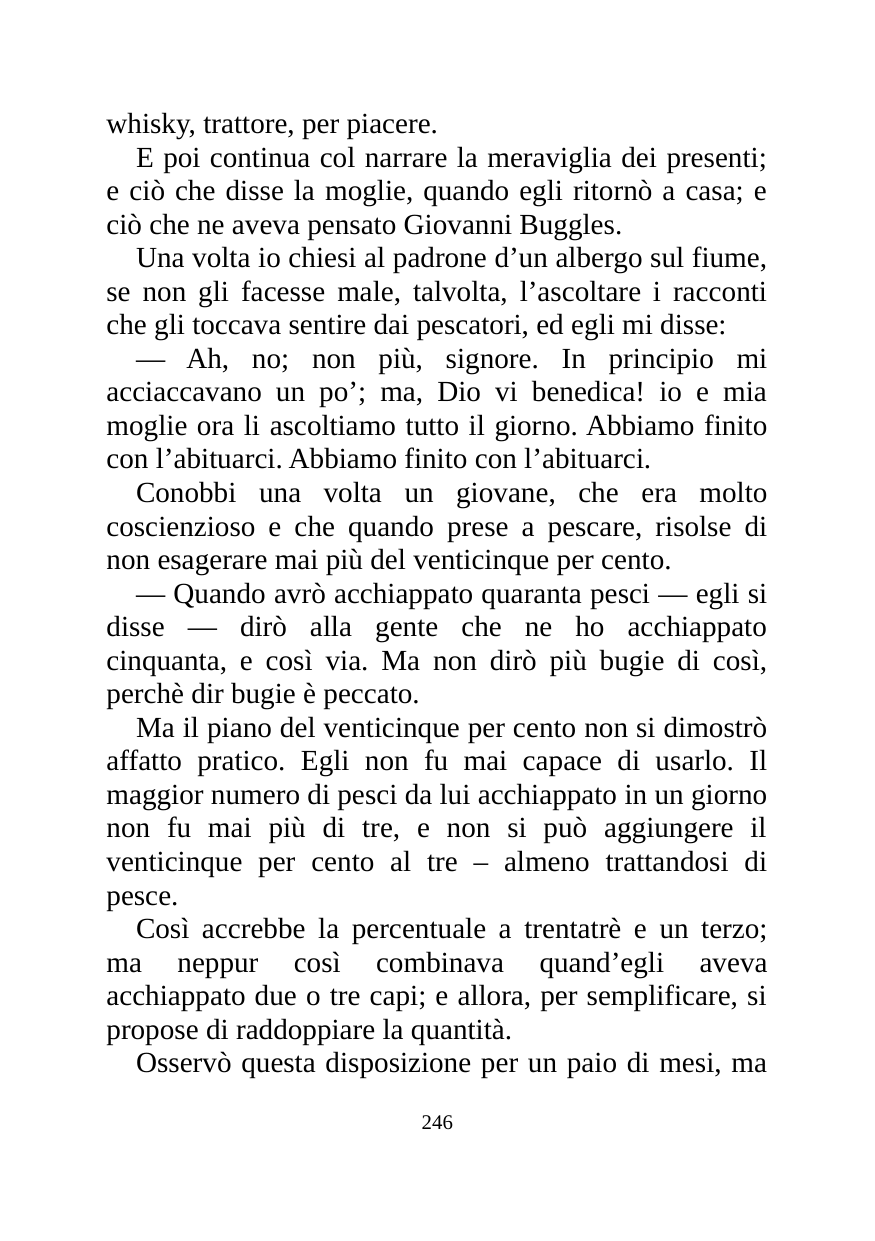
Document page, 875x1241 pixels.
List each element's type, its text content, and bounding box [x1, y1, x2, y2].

text Osservò questa disposizione per un paio di mesi, ma [106, 1045, 768, 1079]
text Ma il piano del venticinque per cento non si dimostrò affatto pratico. Egli non fu mai capace di usarlo. Il maggior numero di pesci da lui acchiappato in un giorno non fu mai più di tre, e non si può aggiungere il venticinque per cento al tre – almeno trattandosi di pesce. [106, 710, 768, 911]
text Così accrebbe la percentuale a trentatrè e un terzo; ma neppur così combinava quand’egli aveva acchiappato due o tre capi; e allora, per semplificare, si propose di raddoppiare la quantità. [106, 911, 768, 1045]
text E poi continua col narrare la meraviglia dei presenti; e ciò che disse la moglie, quando egli ritornò a casa; e ciò che ne aveva pensato Giovanni Buggles. [106, 140, 768, 240]
text — Quando avrò acchiappato quaranta pesci — egli si disse — dirò alla gente che ne ho acchiappato cinquanta, e così via. Ma non dirò più bugie di così, perchè dir bugie è peccato. [106, 576, 768, 710]
text Una volta io chiesi al padrone d’un albergo sul fiume, se non gli facesse male, talvolta, l’ascoltare i racconti che gli toccava sentire dai pescatori, ed egli mi disse: [106, 240, 768, 341]
text Conobbi una volta un giovane, che era molto coscienzioso e che quando prese a pescare, risolse di non esagerare mai più del venticinque per cento. [106, 475, 768, 576]
text whisky, trattore, per piacere. [106, 106, 768, 140]
text — Ah, no; non più, signore. In principio mi acciaccavano un po’; ma, Dio vi benedica! io e mia moglie ora li ascoltiamo tutto il giorno. Abbiamo finito con l’abituarci. Abbiamo finito con l’abituarci. [106, 341, 768, 475]
